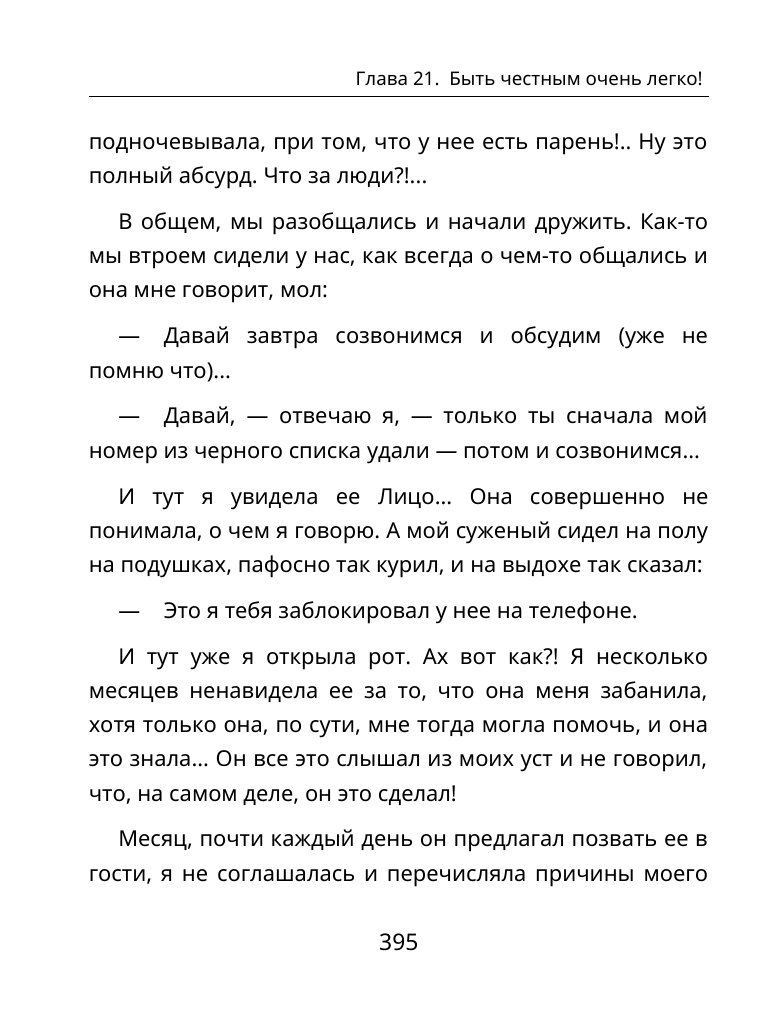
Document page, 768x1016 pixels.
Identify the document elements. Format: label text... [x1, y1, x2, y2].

text И тут я увидела ее Лицо... Она совершенно не понимала, о чем я говорю. А мой суженый сидел на полу на подушках, пафосно так курил, и на выдохе так сказал: [88, 481, 709, 579]
list Это я тебя заблокировал у нее на телефоне. [88, 595, 709, 625]
text Месяц, почти каждый день он предлагал позвать ее в гости, я не соглашалась и перечисляла причины моего [88, 823, 709, 887]
list Давай завтра созвонимся и обсудим (уже не помню что)... [88, 320, 709, 384]
text И тут уже я открыла рот. Ах вот как?! Я несколько месяцев ненавидела ее за то, что она меня забанила, хотя только она, по сути, мне тогда могла помочь, и она это знала... Он все это слышал из моих уст и не говорил, что, на самом деле, он это сделал! [88, 641, 709, 807]
text подночевывала, при том, что у нее есть парень!.. Ну это полный абсурд. Что за люди?!... [88, 126, 709, 190]
text В общем, мы разобщались и начали дружить. Как-то мы втроем сидели у нас, как всегда о чем-то общались и она мне говорит, мол: [88, 206, 709, 304]
list Давай, — отвечаю я, — только ты сначала мой номер из черного списка удали — потом и созвонимся... [88, 401, 709, 464]
